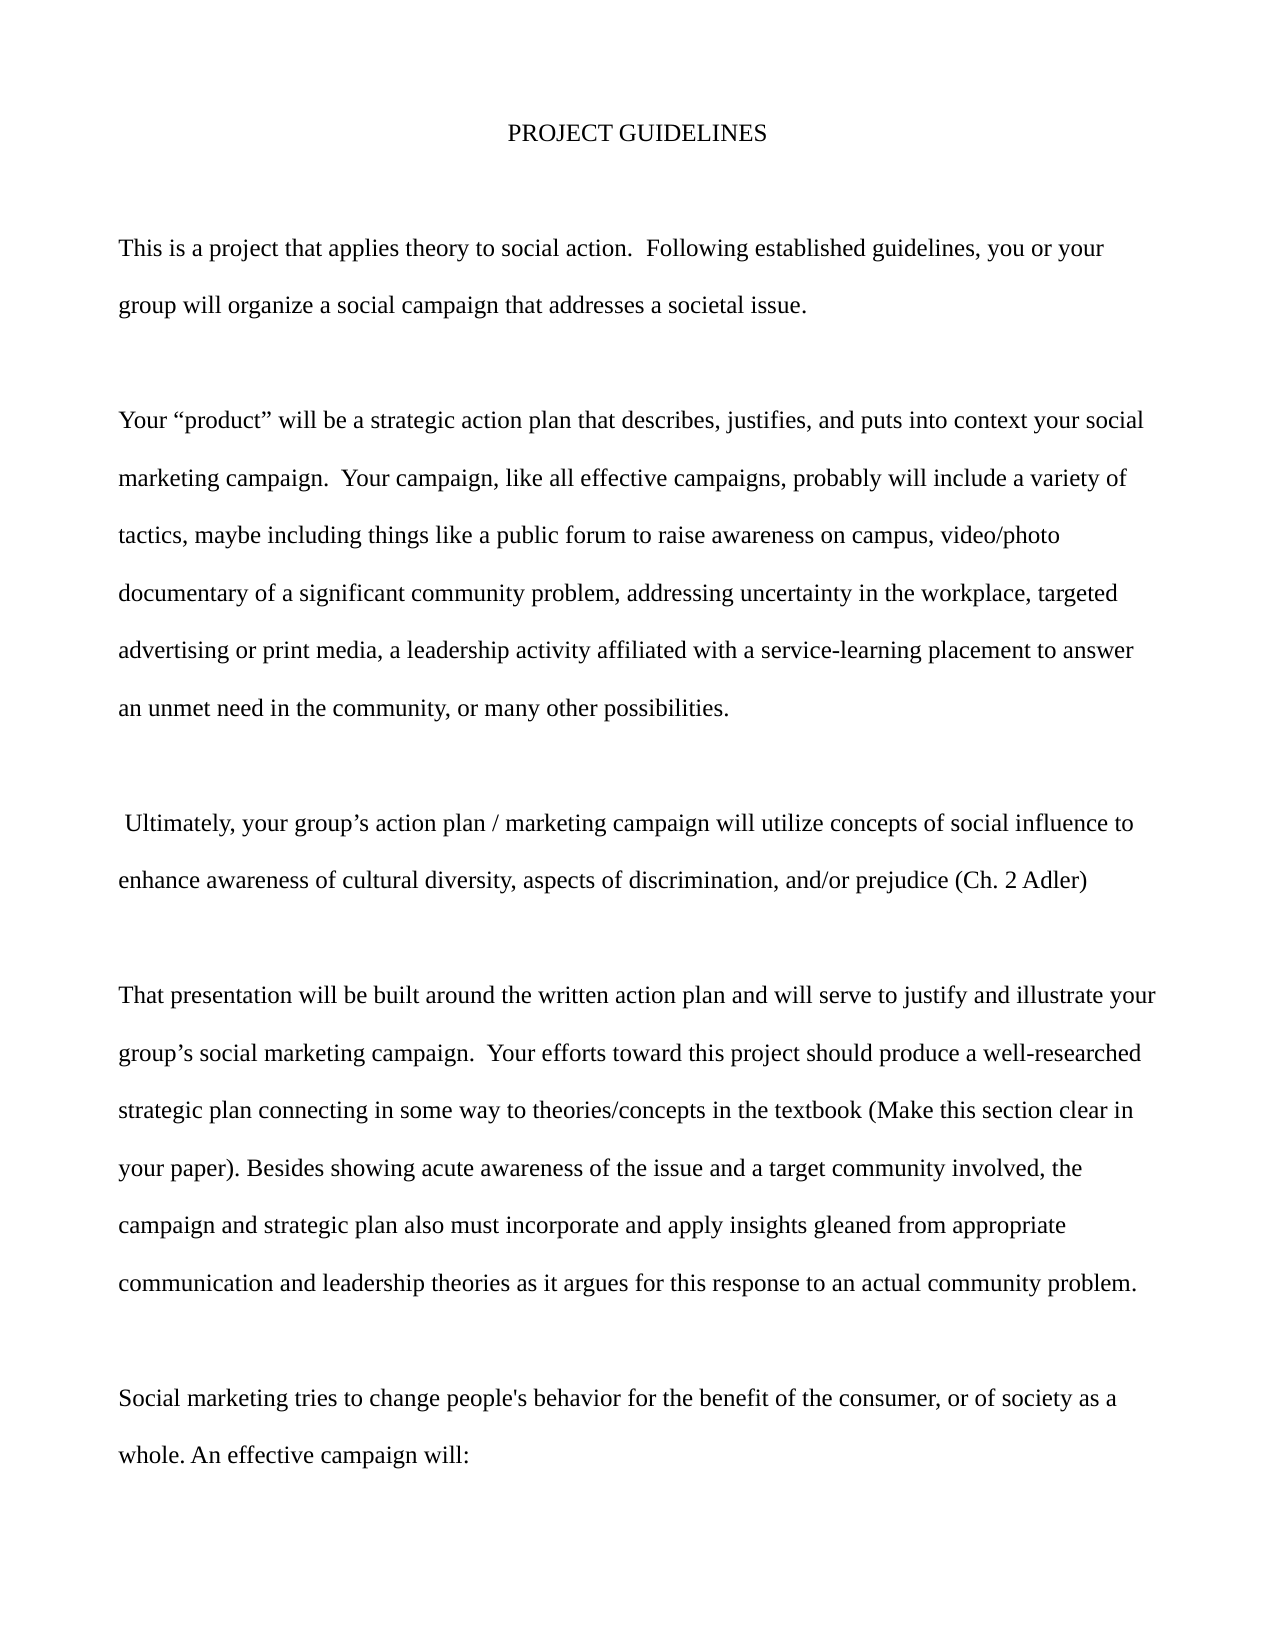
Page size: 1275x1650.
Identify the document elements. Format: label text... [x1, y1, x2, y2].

text This is a project that applies theory to social action. Following established guidelines, you or your group will organize a social campaign that addresses a societal issue. [118, 233, 1157, 319]
text Ultimately, your group’s action plan / marketing campaign will utilize concepts of social influence to enhance awareness of cultural diversity, aspects of discrimination, and/or prejudice (Ch. 2 Adler) [118, 808, 1157, 894]
text That presentation will be built around the written action plan and will serve to justify and illustrate your group’s social marketing campaign. Your efforts toward this project should produce a well-researched strategic plan connecting in some way to theories/concepts in the textbook (Make this section clear in your paper). Besides showing acute awareness of the issue and a target community involved, the campaign and strategic plan also must incorporate and apply insights gleaned from appropriate communication and leadership theories as it argues for this response to an actual community problem. [118, 981, 1157, 1297]
text Social marketing tries to change people's behavior for the benefit of the consumer, or of society as a whole. An effective campaign will: [118, 1383, 1157, 1469]
text Your “product” will be a strategic action plan that describes, justifies, and puts into context your social marketing campaign. Your campaign, like all effective campaigns, probably will include a variety of tactics, maybe including things like a public forum to raise awareness on campus, video/photo documentary of a significant community problem, addressing uncertainty in the workplace, targeted advertising or print media, a leadership activity affiliated with a service-learning placement to answer an unmet need in the community, or many other possibilities. [118, 406, 1157, 722]
subtitle PROJECT GUIDELINES [118, 118, 1157, 147]
